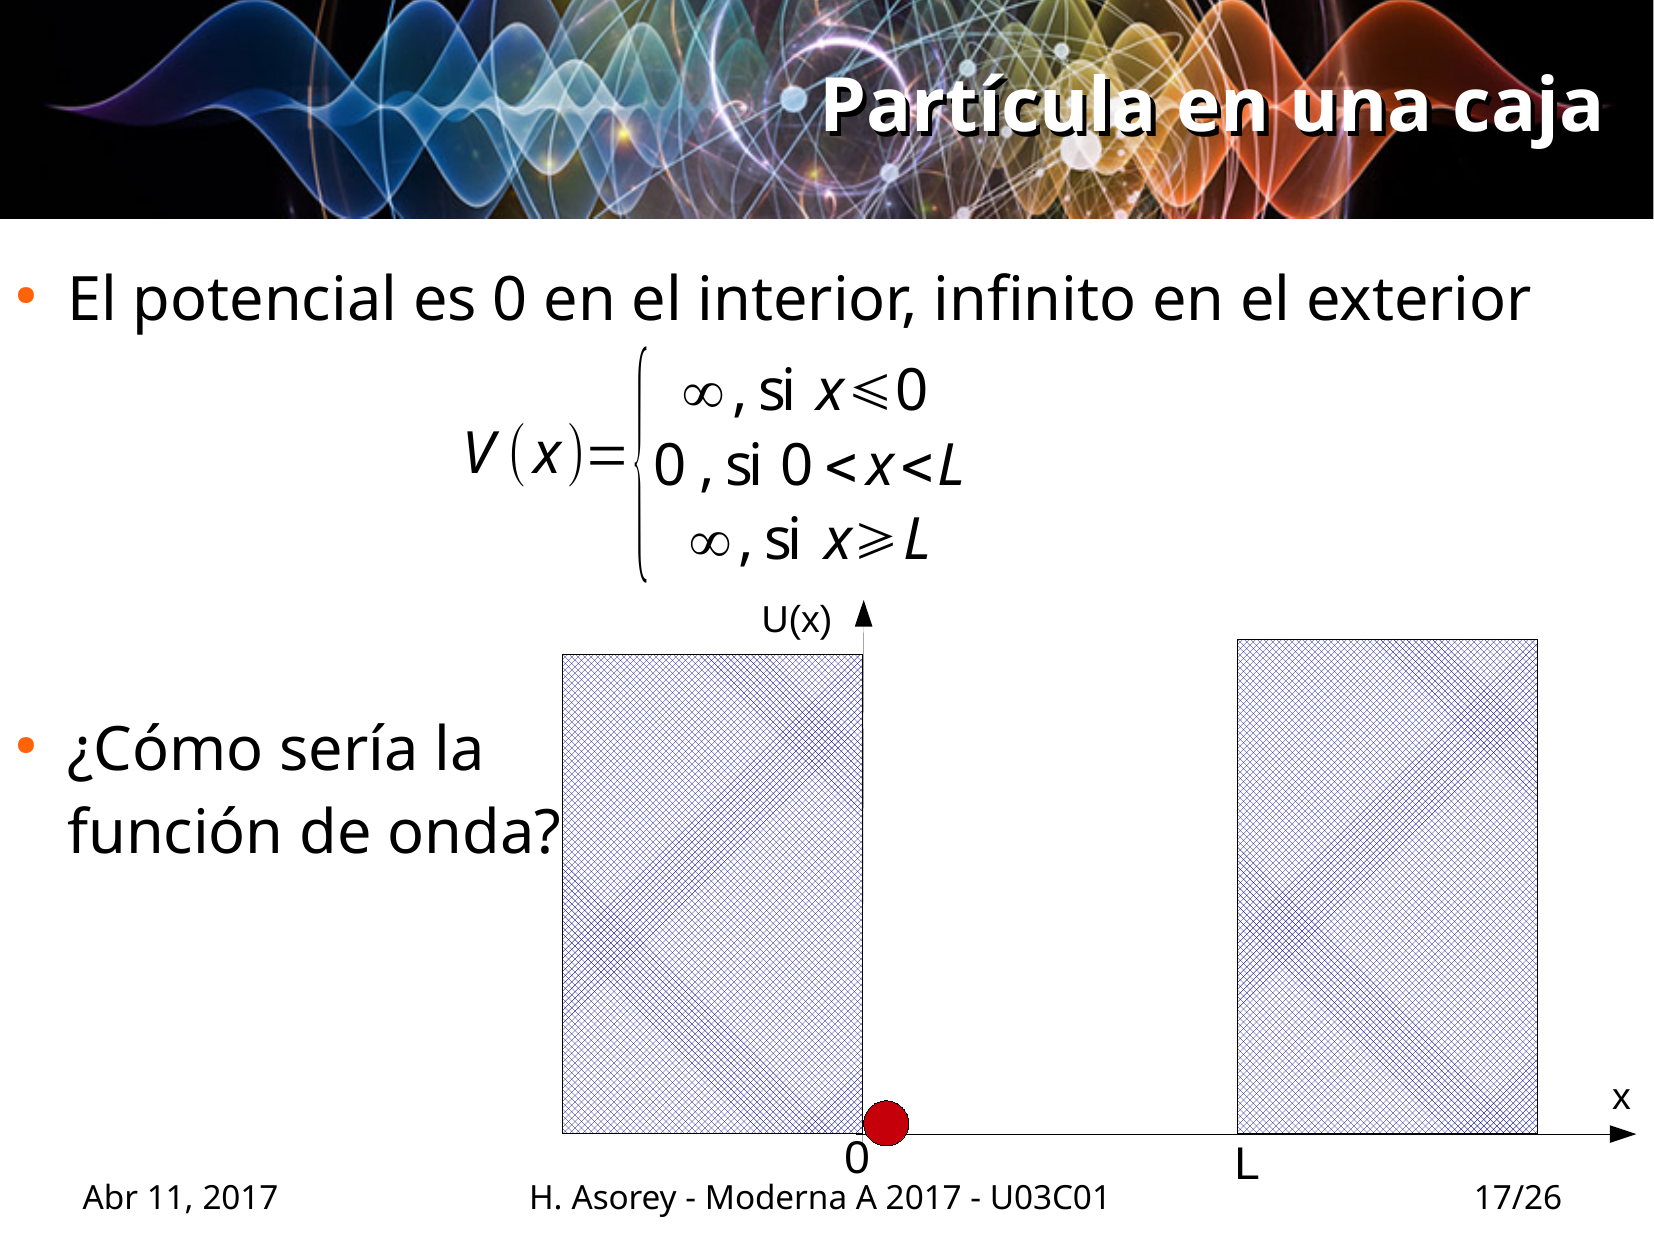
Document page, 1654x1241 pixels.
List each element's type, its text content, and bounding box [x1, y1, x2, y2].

text_box x [1597, 1068, 1654, 1159]
chart [455, 343, 975, 586]
text_box [1237, 639, 1538, 1134]
text_box 0 [829, 1125, 901, 1216]
picture [0, 0, 1654, 219]
text_box U(x) [746, 590, 848, 681]
list El potencial es 0 en el interior, infinito en el exterior ¿Cómo sería la función de onda? [0, 255, 1558, 946]
text_box L [1219, 1130, 1291, 1221]
text_box [562, 654, 909, 1141]
title Partícula en una caja [45, 15, 1606, 191]
